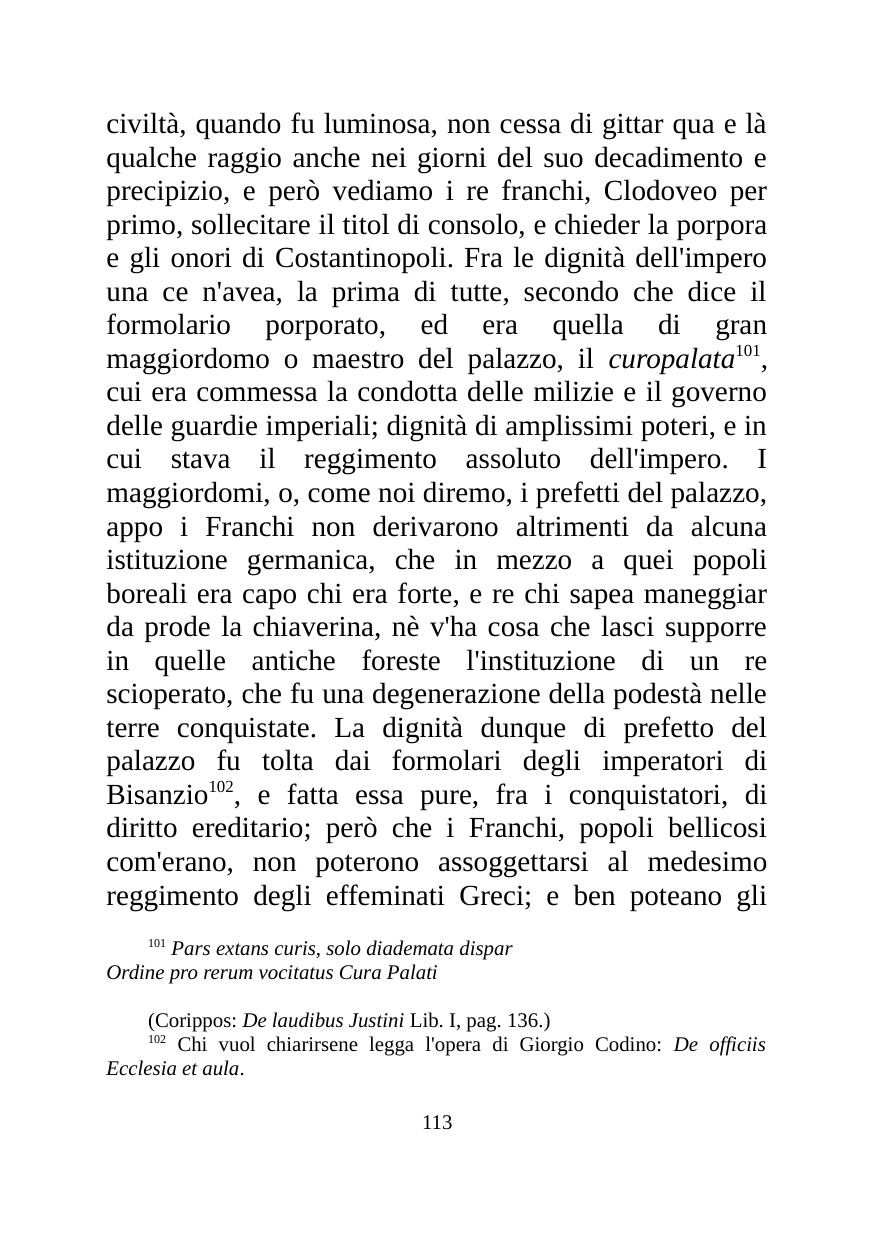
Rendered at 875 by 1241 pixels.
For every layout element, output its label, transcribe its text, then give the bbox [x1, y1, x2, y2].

text Ordine pro rerum vocitatus Cura Palati [106, 960, 768, 984]
text civiltà, quando fu luminosa, non cessa di gittar qua e là qualche raggio anche nei giorni del suo decadimento e precipizio, e però vediamo i re franchi, Clodoveo per primo, sollecitare il titol di consolo, e chieder la porpora e gli onori di Costantinopoli. Fra le dignità dell'impero una ce n'avea, la prima di tutte, secondo che dice il formolario porporato, ed era quella di gran maggiordomo o maestro del palazzo, il curopalata, cui era commessa la condotta delle milizie e il governo delle guardie imperiali; dignità di amplissimi poteri, e in cui stava il reggimento assoluto dell'impero. I maggiordomi, o, come noi diremo, i prefetti del palazzo, appo i Franchi non derivarono altrimenti da alcuna istituzione germanica, che in mezzo a quei popoli boreali era capo chi era forte, e re chi sapea maneggiar da prode la chiaverina, nè v'ha cosa che lasci supporre in quelle antiche foreste l'instituzione di un re scioperato, che fu una degenerazione della podestà nelle terre conquistate. La dignità dunque di prefetto del palazzo fu tolta dai formolari degli imperatori di Bisanzio, e fatta essa pure, fra i conquistatori, di diritto ereditario; però che i Franchi, popoli bellicosi com'erano, non poterono assoggettarsi al medesimo reggimento degli effeminati Greci; e ben poteano gli [106, 106, 768, 911]
text Pars extans curis, solo diademata dispar [106, 936, 768, 960]
text Chi vuol chiarirsene legga l'opera di Giorgio Codino: De officiis Ecclesia et aula. [106, 1032, 768, 1080]
text (Corippos: De laudibus Justini Lib. I, pag. 136.) [106, 1008, 768, 1032]
